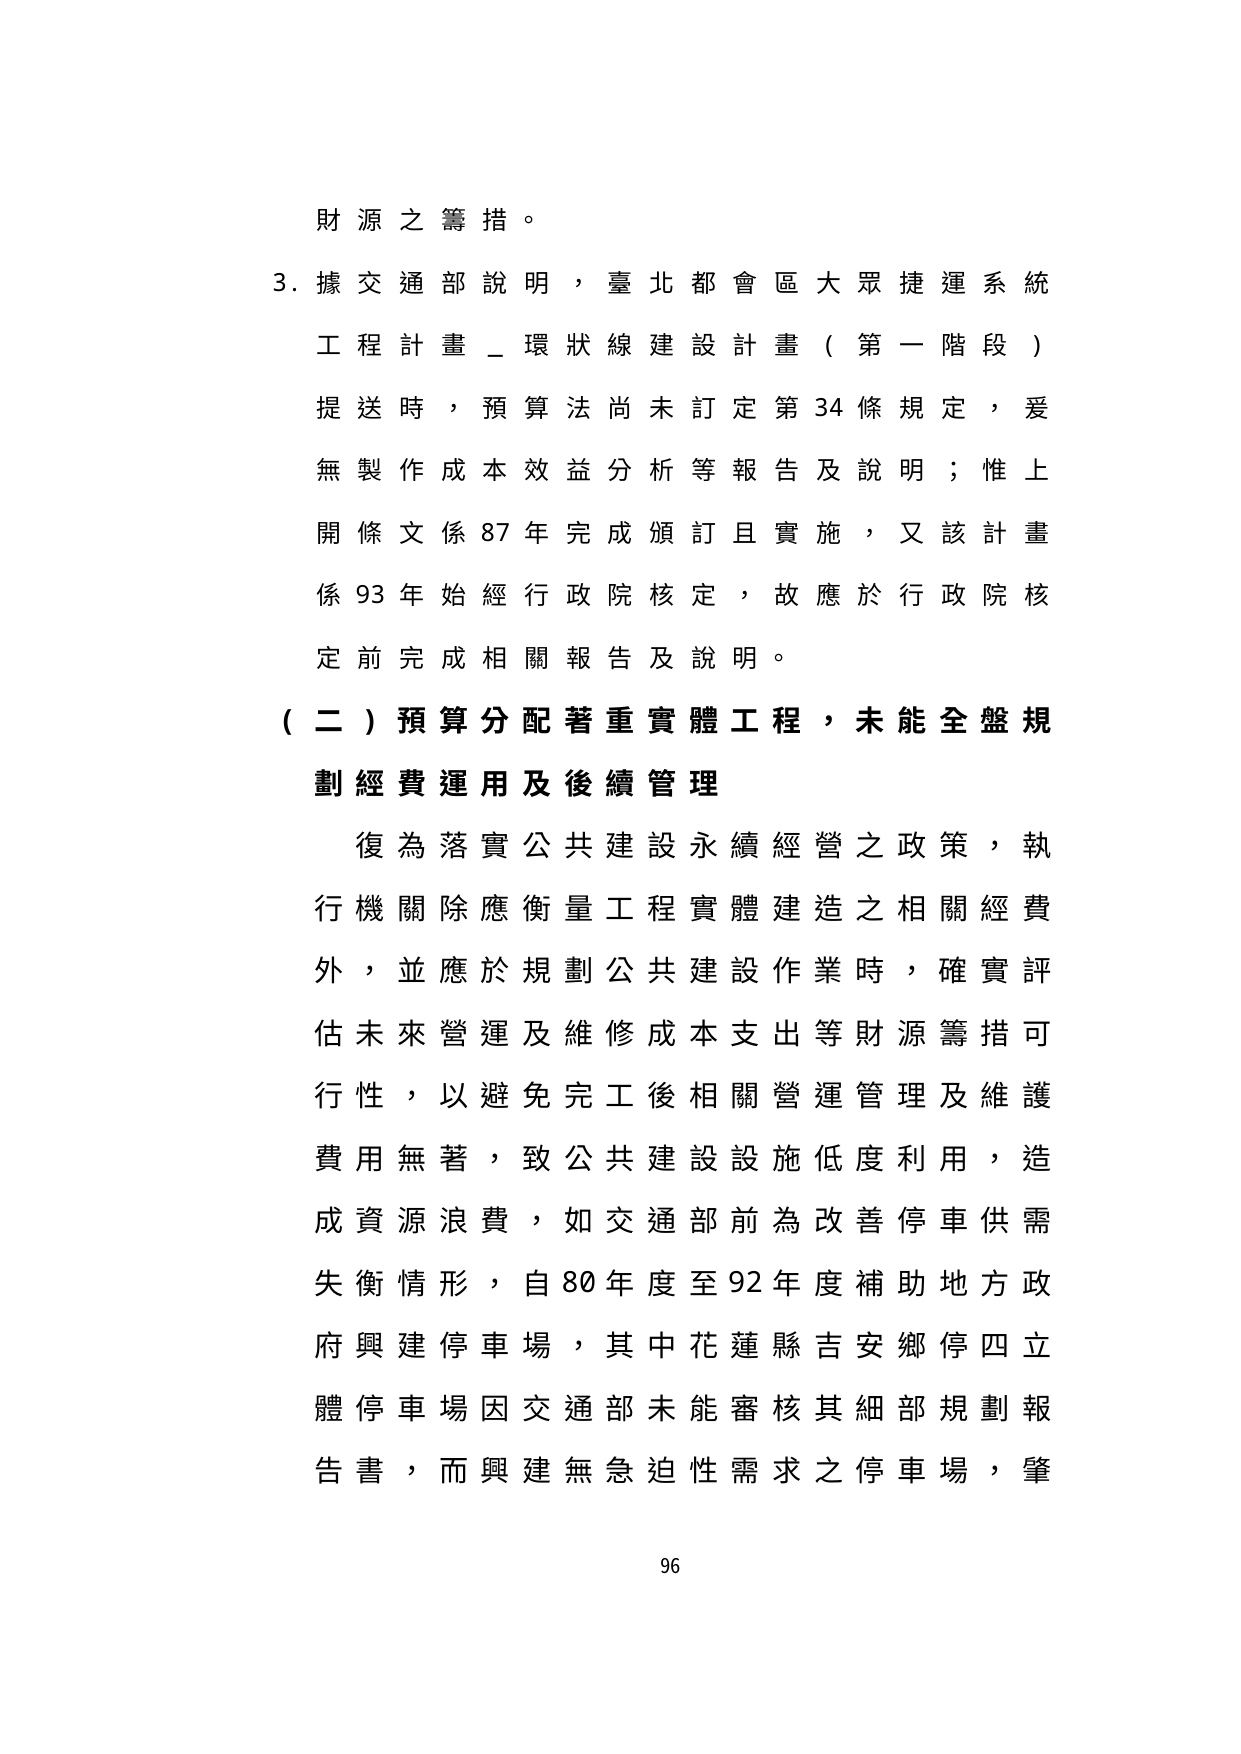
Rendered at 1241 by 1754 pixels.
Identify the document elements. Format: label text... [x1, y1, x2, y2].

text (二)預算分配著重實體工程，未能全盤規劃經費運用及後續管理 [242, 677, 1058, 802]
text 3.據交通部說明，臺北都會區大眾捷運系統工程計畫_環狀線建設計畫(第一階段)提送時，預算法尚未訂定第34條規定，爰無製作成本效益分析等報告及說明；惟上開條文係87年完成頒訂且實施，又該計畫係93年始經行政院核定，故應於行政院核定前完成相關報告及說明。 [256, 240, 1058, 677]
text 財源之籌措。 [256, 177, 1058, 240]
text 復為落實公共建設永續經營之政策，執行機關除應衡量工程實體建造之相關經費外，並應於規劃公共建設作業時，確實評估未來營運及維修成本支出等財源籌措可行性，以避免完工後相關營運管理及維護費用無著，致公共建設設施低度利用，造成資源浪費，如交通部前為改善停車供需失衡情形，自80年度至92年度補助地方政府興建停車場，其中花蓮縣吉安鄉停四立體停車場因交通部未能審核其細部規劃報告書，而興建無急迫性需求之停車場，肇 [271, 802, 1058, 1490]
